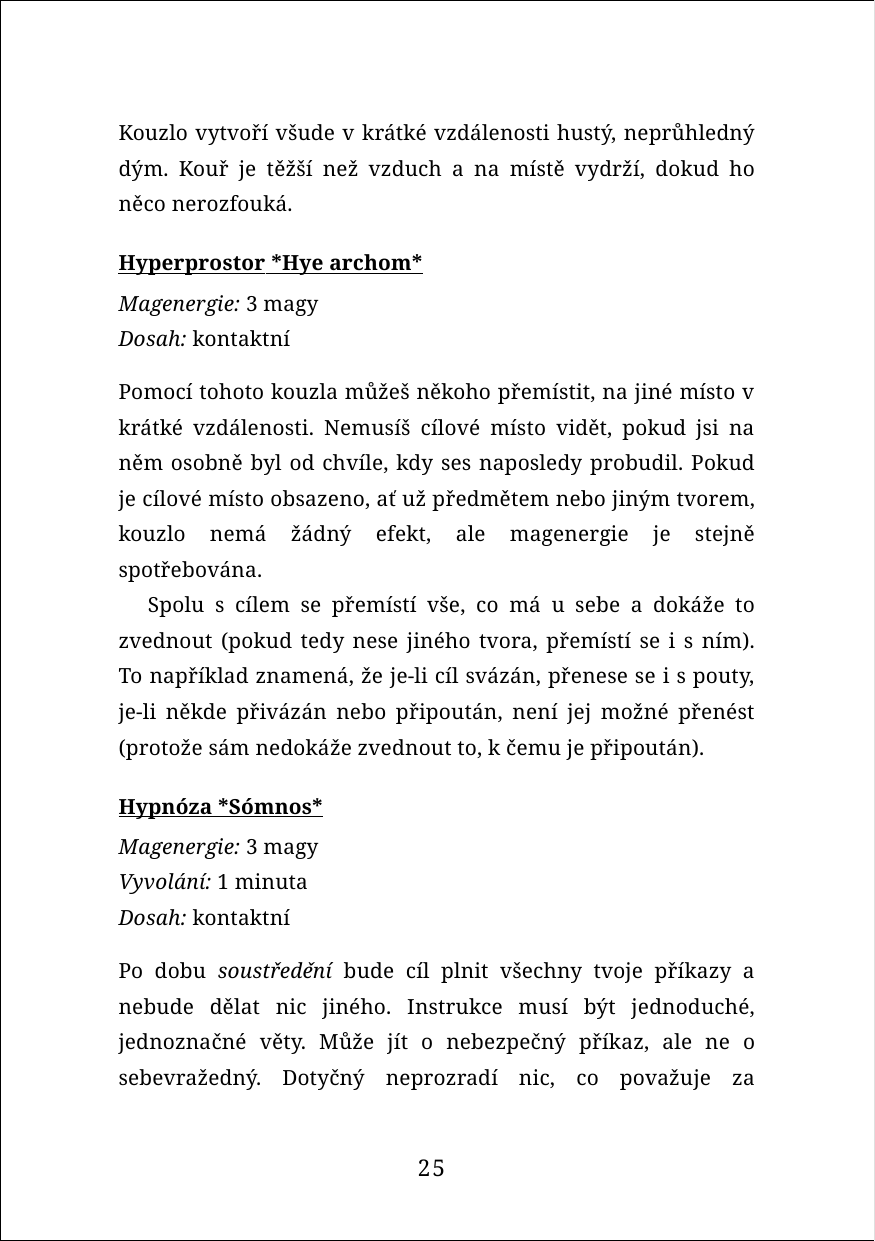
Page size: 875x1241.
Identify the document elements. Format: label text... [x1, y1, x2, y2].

text Pomocí tohoto kouzla můžeš někoho přemístit, na jiné místo v krátké vzdálenosti. Nemusíš cílové místo vidět, pokud jsi na něm osobně byl od chvíle, kdy ses naposledy probudil. Pokud je cílové místo obsazeno, ať už předmětem nebo jiným tvorem, kouzlo nemá žádný efekt, ale magenergie je stejně spotřebována. Spolu s cílem se přemístí vše, co má u sebe a dokáže to zvednout (pokud tedy nese jiného tvora, přemístí se i s ním). To například znamená, že je-li cíl svázán, přenese se i s pouty, je-li někde přivázán nebo připoután, není jej možné přenést (protože sám nedokáže zvednout to, k čemu je připoután). [118, 377, 756, 761]
text Kouzlo vytvoří všude v krátké vzdálenosti hustý, neprůhledný dým. Kouř je těžší než vzduch a na místě vydrží, dokud ho něco nerozfouká. [118, 118, 756, 218]
subtitle Hypnóza *Sómnos* [118, 792, 756, 820]
subtitle Hyperprostor *Hye archom* [118, 248, 756, 277]
text Po dobu soustředění bude cíl plnit všechny tvoje příkazy a nebude dělat nic jiného. Instrukce musí být jednoduché, jednoznačné věty. Může jít o nebezpečný příkaz, ale ne o sebevražedný. Dotyčný neprozradí nic, co považuje za [118, 956, 756, 1091]
text Magenergie: 3 magy Dosah: kontaktní [118, 289, 756, 353]
text Magenergie: 3 magy Vyvolání: 1 minuta Dosah: kontaktní [118, 832, 756, 931]
